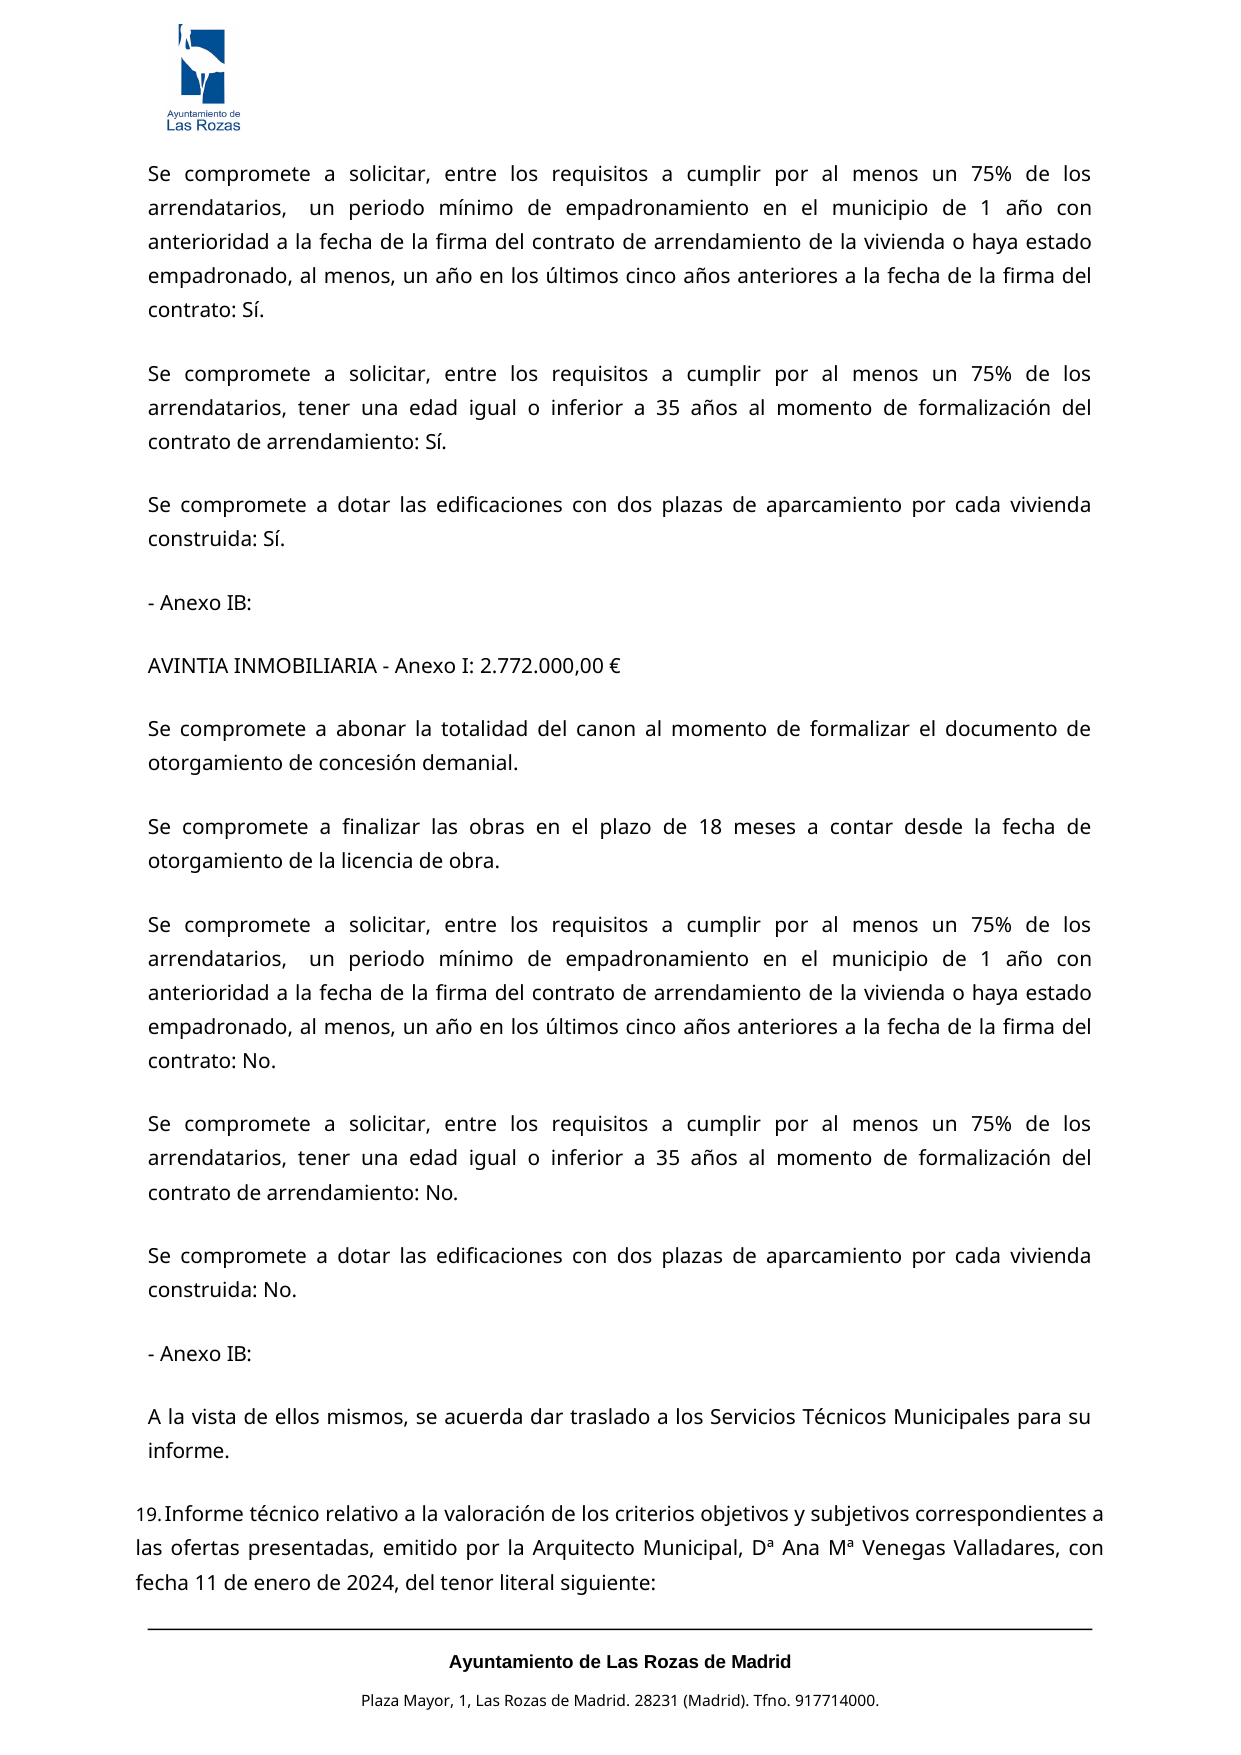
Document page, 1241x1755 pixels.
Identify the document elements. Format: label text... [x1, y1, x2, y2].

text - Anexo IB: [148, 1339, 1105, 1367]
text Se compromete a solicitar, entre los requisitos a cumplir por al menos un 75% de los arrendatarios, tener una edad igual o inferior a 35 años al momento de formalización del contrato de arrendamiento: Sí. [148, 359, 1093, 456]
text Se compromete a solicitar, entre los requisitos a cumplir por al menos un 75% de los arrendatarios, un periodo mínimo de empadronamiento en el municipio de 1 año con anterioridad a la fecha de la firma del contrato de arrendamiento de la vivienda o haya estado empadronado, al menos, un año en los últimos cinco años anteriores a la fecha de la firma del contrato: No. [148, 910, 1093, 1074]
text Se compromete a dotar las edificaciones con dos plazas de aparcamiento por cada vivienda construida: Sí. [148, 491, 1093, 553]
text Se compromete a solicitar, entre los requisitos a cumplir por al menos un 75% de los arrendatarios, tener una edad igual o inferior a 35 años al momento de formalización del contrato de arrendamiento: No. [148, 1109, 1093, 1206]
text Se compromete a abonar la totalidad del canon al momento de formalizar el documento de otorgamiento de concesión demanial. [148, 714, 1093, 777]
list Informe técnico relativo a la valoración de los criterios objetivos y subjetivos correspondientes a las ofertas presentadas, emitido por la Arquitecto Municipal, Dª Ana Mª Venegas Valladares, con fecha 11 de enero de 2024, del tenor literal siguiente: [135, 1499, 1105, 1596]
text AVINTIA INMOBILIARIA - Anexo I: 2.772.000,00 € [148, 651, 1105, 680]
text A la vista de ellos mismos, se acuerda dar traslado a los Servicios Técnicos Municipales para su informe. [148, 1402, 1093, 1464]
text Se compromete a solicitar, entre los requisitos a cumplir por al menos un 75% de los arrendatarios, un periodo mínimo de empadronamiento en el municipio de 1 año con anterioridad a la fecha de la firma del contrato de arrendamiento de la vivienda o haya estado empadronado, al menos, un año en los últimos cinco años anteriores a la fecha de la firma del contrato: Sí. [148, 159, 1093, 324]
text - Anexo IB: [148, 588, 1105, 617]
text Se compromete a finalizar las obras en el plazo de 18 meses a contar desde la fecha de otorgamiento de la licencia de obra. [148, 812, 1093, 874]
text Se compromete a dotar las edificaciones con dos plazas de aparcamiento por cada vivienda construida: No. [148, 1241, 1093, 1304]
